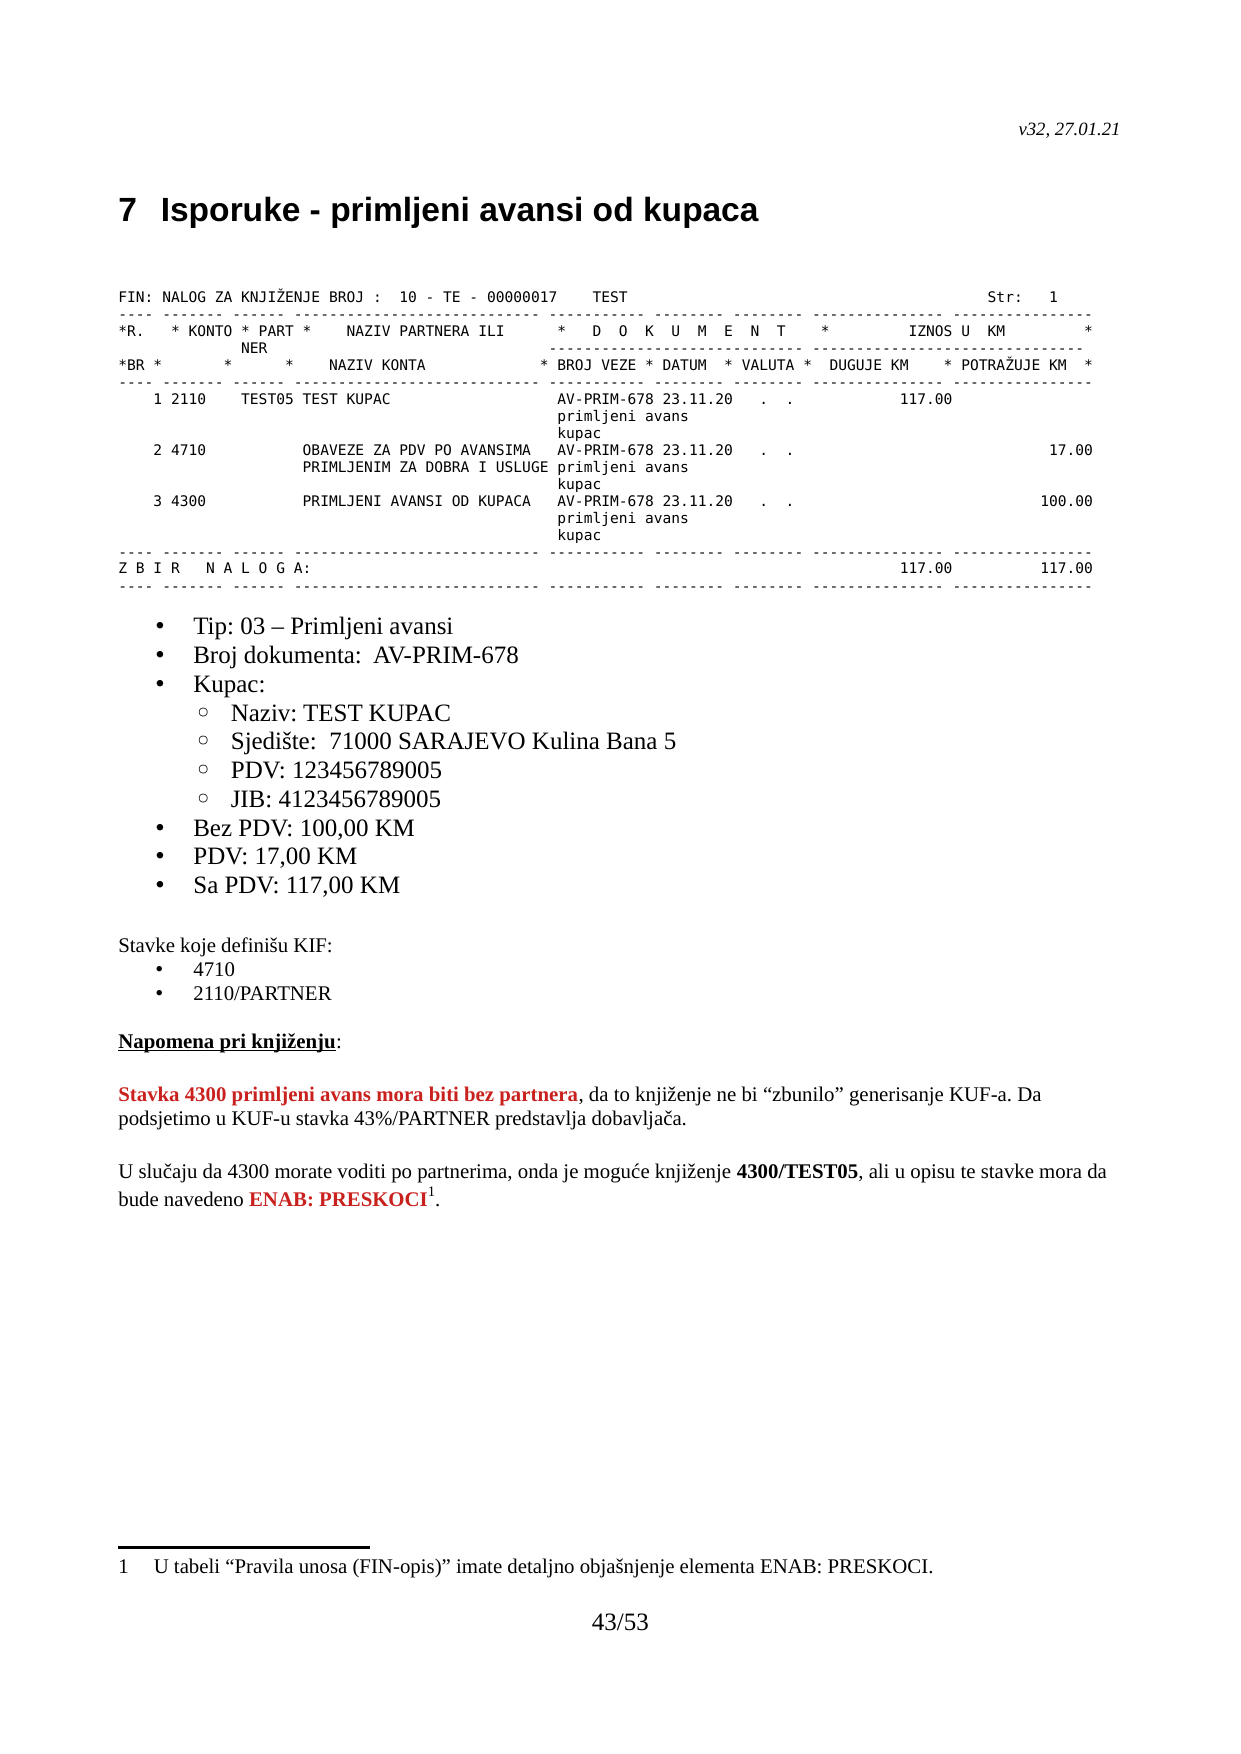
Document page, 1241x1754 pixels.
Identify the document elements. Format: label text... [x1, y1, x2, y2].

subtitle Isporuke - primljeni avansi od kupaca [118, 190, 1122, 229]
text kupac [118, 424, 1122, 442]
subtitle 2110/PARTNER [156, 981, 1122, 1005]
subtitle Stavka 4300 primljeni avans mora biti bez partnera, da to knjiženje ne bi “zbunilo” generisanje KUF-a. Da podsjetimo u KUF-u stavka 43%/PARTNER predstavlja dobavljača. [118, 1082, 1122, 1130]
text kupac [118, 476, 1122, 492]
text primljeni avans [118, 408, 1122, 424]
list Sa PDV: 117,00 KM [156, 870, 1122, 899]
text 3 4300 PRIMLJENI AVANSI OD KUPACA AV-PRIM-678 23.11.20 . . 100.00 [118, 492, 1122, 509]
text ---- ------- ------ ---------------------------- ----------- -------- -------- --------------- ---------------- [118, 543, 1122, 560]
list PDV: 17,00 KM [156, 841, 1122, 870]
text U slučaju da 4300 morate voditi po partnerima, onda je moguće knjiženje 4300/TEST05, ali u opisu te stavke mora da bude navedeno ENAB: PRESKOCI. [118, 1159, 1122, 1212]
text Z B I R N A L O G A: 117.00 117.00 [118, 560, 1122, 577]
text NER ----------------------------- ------------------------------- [118, 340, 1122, 357]
text FIN: NALOG ZA KNJIŽENJE BROJ : 10 - TE - 00000017 TEST Str: 1 [118, 289, 1122, 306]
list Naziv: TEST KUPAC [193, 698, 1122, 726]
text ---- ------- ------ ---------------------------- ----------- -------- -------- --------------- ---------------- [118, 374, 1122, 391]
text Stavke koje definišu KIF: [118, 933, 1122, 957]
list PDV: 123456789005 [193, 755, 1122, 784]
text PRIMLJENIM ZA DOBRA I USLUGE primljeni avans [118, 458, 1122, 476]
text kupac [118, 526, 1122, 543]
text ---- ------- ------ ---------------------------- ----------- -------- -------- --------------- ---------------- [118, 577, 1122, 594]
subtitle Napomena pri knjiženju: [118, 1029, 1122, 1053]
list Tip: 03 – Primljeni avansi [156, 611, 1122, 640]
list Kupac: [156, 669, 1122, 698]
text U tabeli “Pravila unosa (FIN-opis)” imate detaljno objašnjenje elementa ENAB: PRESKOCI. [118, 1553, 1122, 1578]
text primljeni avans [118, 509, 1122, 526]
list Sjedište: 71000 SARAJEVO Kulina Bana 5 [193, 726, 1122, 755]
text *R. * KONTO * PART * NAZIV PARTNERA ILI * D O K U M E N T * IZNOS U KM * [118, 323, 1122, 340]
text ---- ------- ------ ---------------------------- ----------- -------- -------- --------------- ---------------- [118, 306, 1122, 323]
text 1 2110 TEST05 TEST KUPAC AV-PRIM-678 23.11.20 . . 117.00 [118, 391, 1122, 408]
list 4710 [156, 957, 1122, 981]
text 2 4710 OBAVEZE ZA PDV PO AVANSIMA AV-PRIM-678 23.11.20 . . 17.00 [118, 442, 1122, 458]
list JIB: 4123456789005 [193, 784, 1122, 813]
list Broj dokumenta: AV-PRIM-678 [156, 640, 1122, 669]
list Bez PDV: 100,00 KM [156, 813, 1122, 841]
text *BR * * * NAZIV KONTA * BROJ VEZE * DATUM * VALUTA * DUGUJE KM * POTRAŽUJE KM * [118, 357, 1122, 374]
